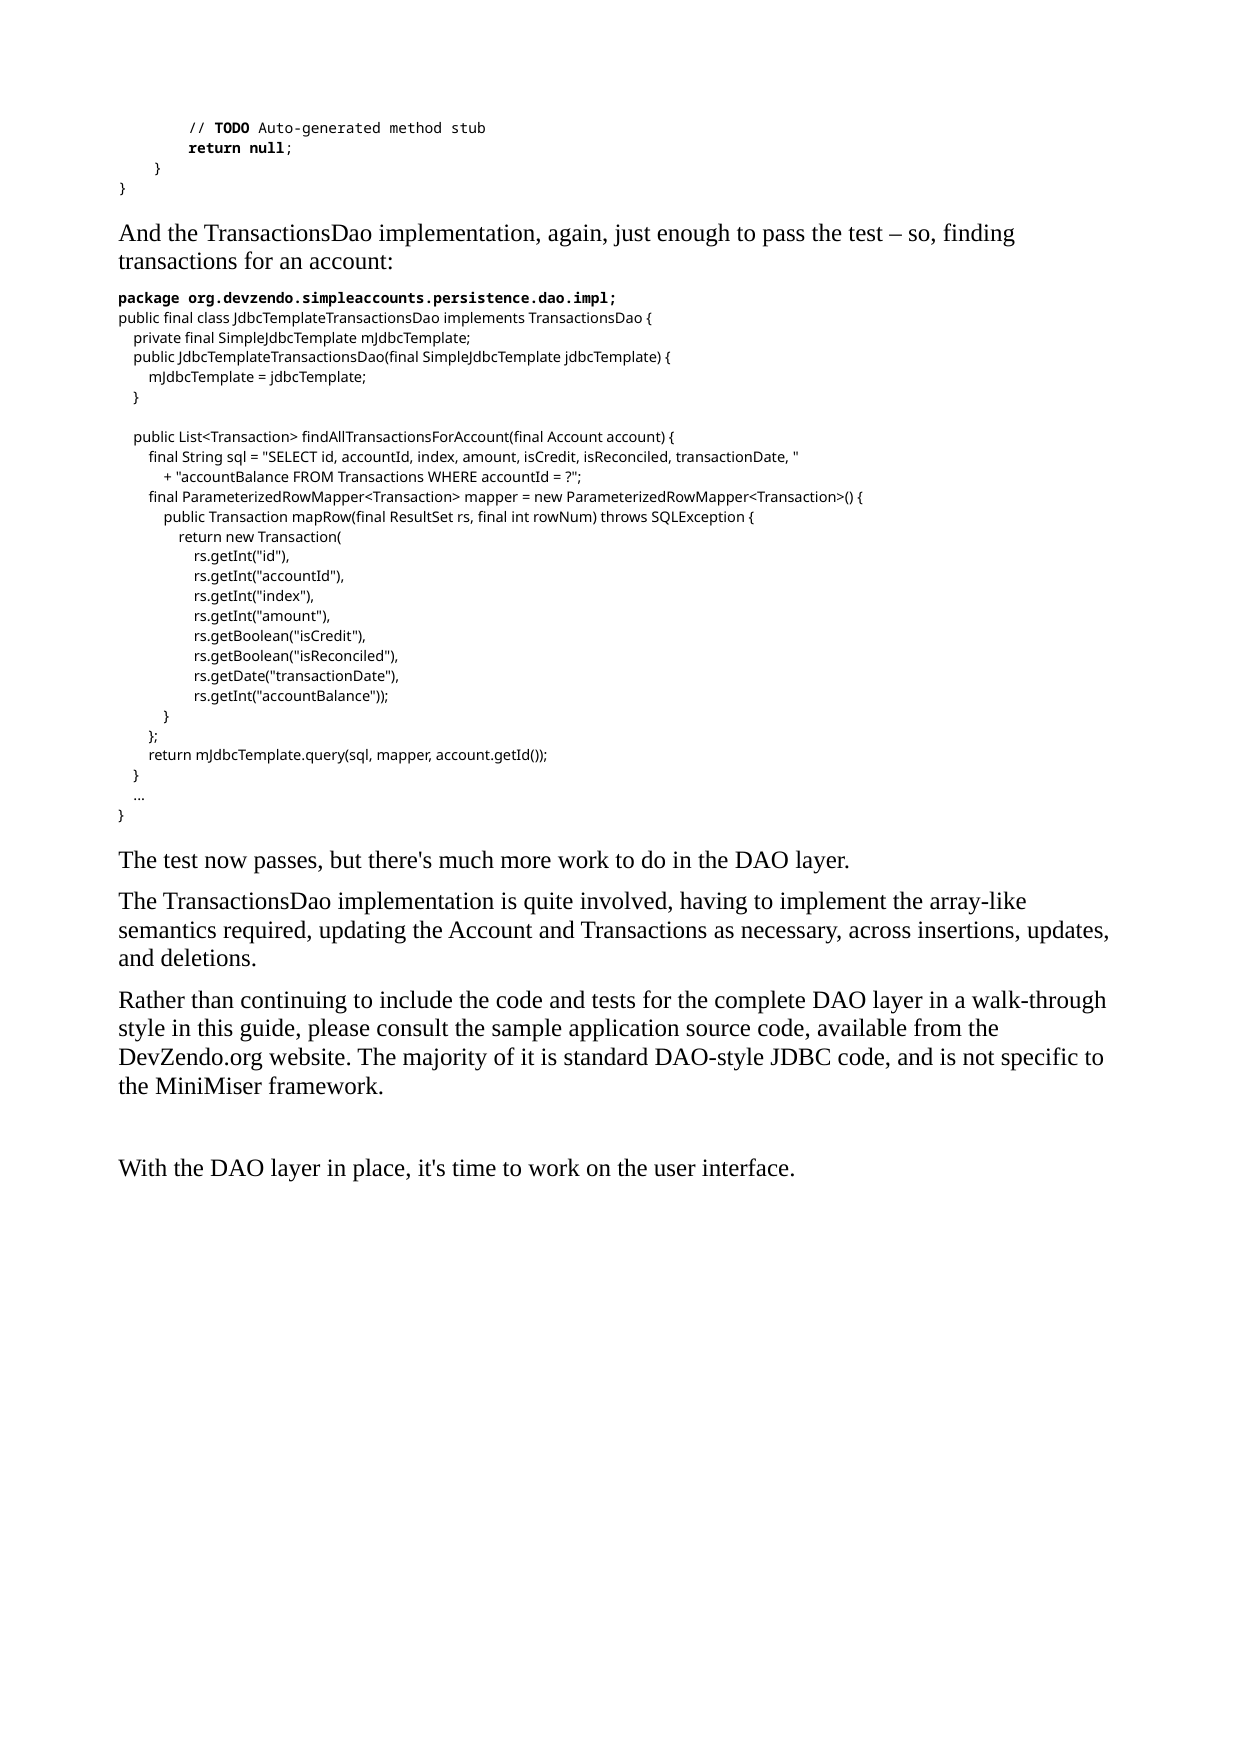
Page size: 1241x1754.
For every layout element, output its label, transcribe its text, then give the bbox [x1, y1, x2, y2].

text mJdbcTemplate = jdbcTemplate; [118, 367, 1122, 387]
text rs.getBoolean("isCredit"), [118, 626, 1122, 646]
text rs.getInt("amount"), [118, 606, 1122, 626]
text And the TransactionsDao implementation, again, just enough to pass the test – so, finding transactions for an account: [118, 218, 1122, 275]
text } [118, 765, 1122, 785]
text return new Transaction( [118, 526, 1122, 546]
text The test now passes, but there's much more work to do in the DAO layer. [118, 845, 1122, 873]
text rs.getInt("id"), [118, 546, 1122, 566]
text public final class JdbcTemplateTransactionsDao implements TransactionsDao { [118, 307, 1122, 327]
text public Transaction mapRow(final ResultSet rs, final int rowNum) throws SQLException { [118, 506, 1122, 526]
text rs.getInt("accountBalance")); [118, 686, 1122, 705]
text The TransactionsDao implementation is quite involved, having to implement the array-like semantics required, updating the Account and Transactions as necessary, across insertions, updates, and deletions. [118, 886, 1122, 972]
text } [118, 158, 1122, 178]
text } [118, 705, 1122, 725]
text With the DAO layer in place, it's time to work on the user interface. [118, 1153, 1122, 1182]
text + "accountBalance FROM Transactions WHERE accountId = ?"; [118, 467, 1122, 487]
text // TODO Auto-generated method stub [118, 118, 1122, 138]
text rs.getDate("transactionDate"), [118, 666, 1122, 686]
text package org.devzendo.simpleaccounts.persistence.dao.impl; [118, 288, 1122, 307]
text Rather than continuing to include the code and tests for the complete DAO layer in a walk-through style in this guide, please consult the sample application source code, available from the DevZendo.org website. The majority of it is standard DAO-style JDBC code, and is not specific to the MiniMiser framework. [118, 985, 1122, 1100]
text return null; [118, 138, 1122, 158]
text public List<Transaction> findAllTransactionsForAccount(final Account account) { [118, 427, 1122, 447]
text } [118, 805, 1122, 825]
text } [118, 178, 1122, 198]
text rs.getInt("index"), [118, 586, 1122, 606]
text rs.getInt("accountId"), [118, 566, 1122, 586]
text final String sql = "SELECT id, accountId, index, amount, isCredit, isReconciled, transactionDate, " [118, 447, 1122, 467]
text public JdbcTemplateTransactionsDao(final SimpleJdbcTemplate jdbcTemplate) { [118, 347, 1122, 367]
text final ParameterizedRowMapper<Transaction> mapper = new ParameterizedRowMapper<Transaction>() { [118, 487, 1122, 506]
text }; [118, 725, 1122, 745]
text ... [118, 785, 1122, 805]
text private final SimpleJdbcTemplate mJdbcTemplate; [118, 327, 1122, 347]
text return mJdbcTemplate.query(sql, mapper, account.getId()); [118, 745, 1122, 765]
text } [118, 387, 1122, 407]
text rs.getBoolean("isReconciled"), [118, 646, 1122, 666]
